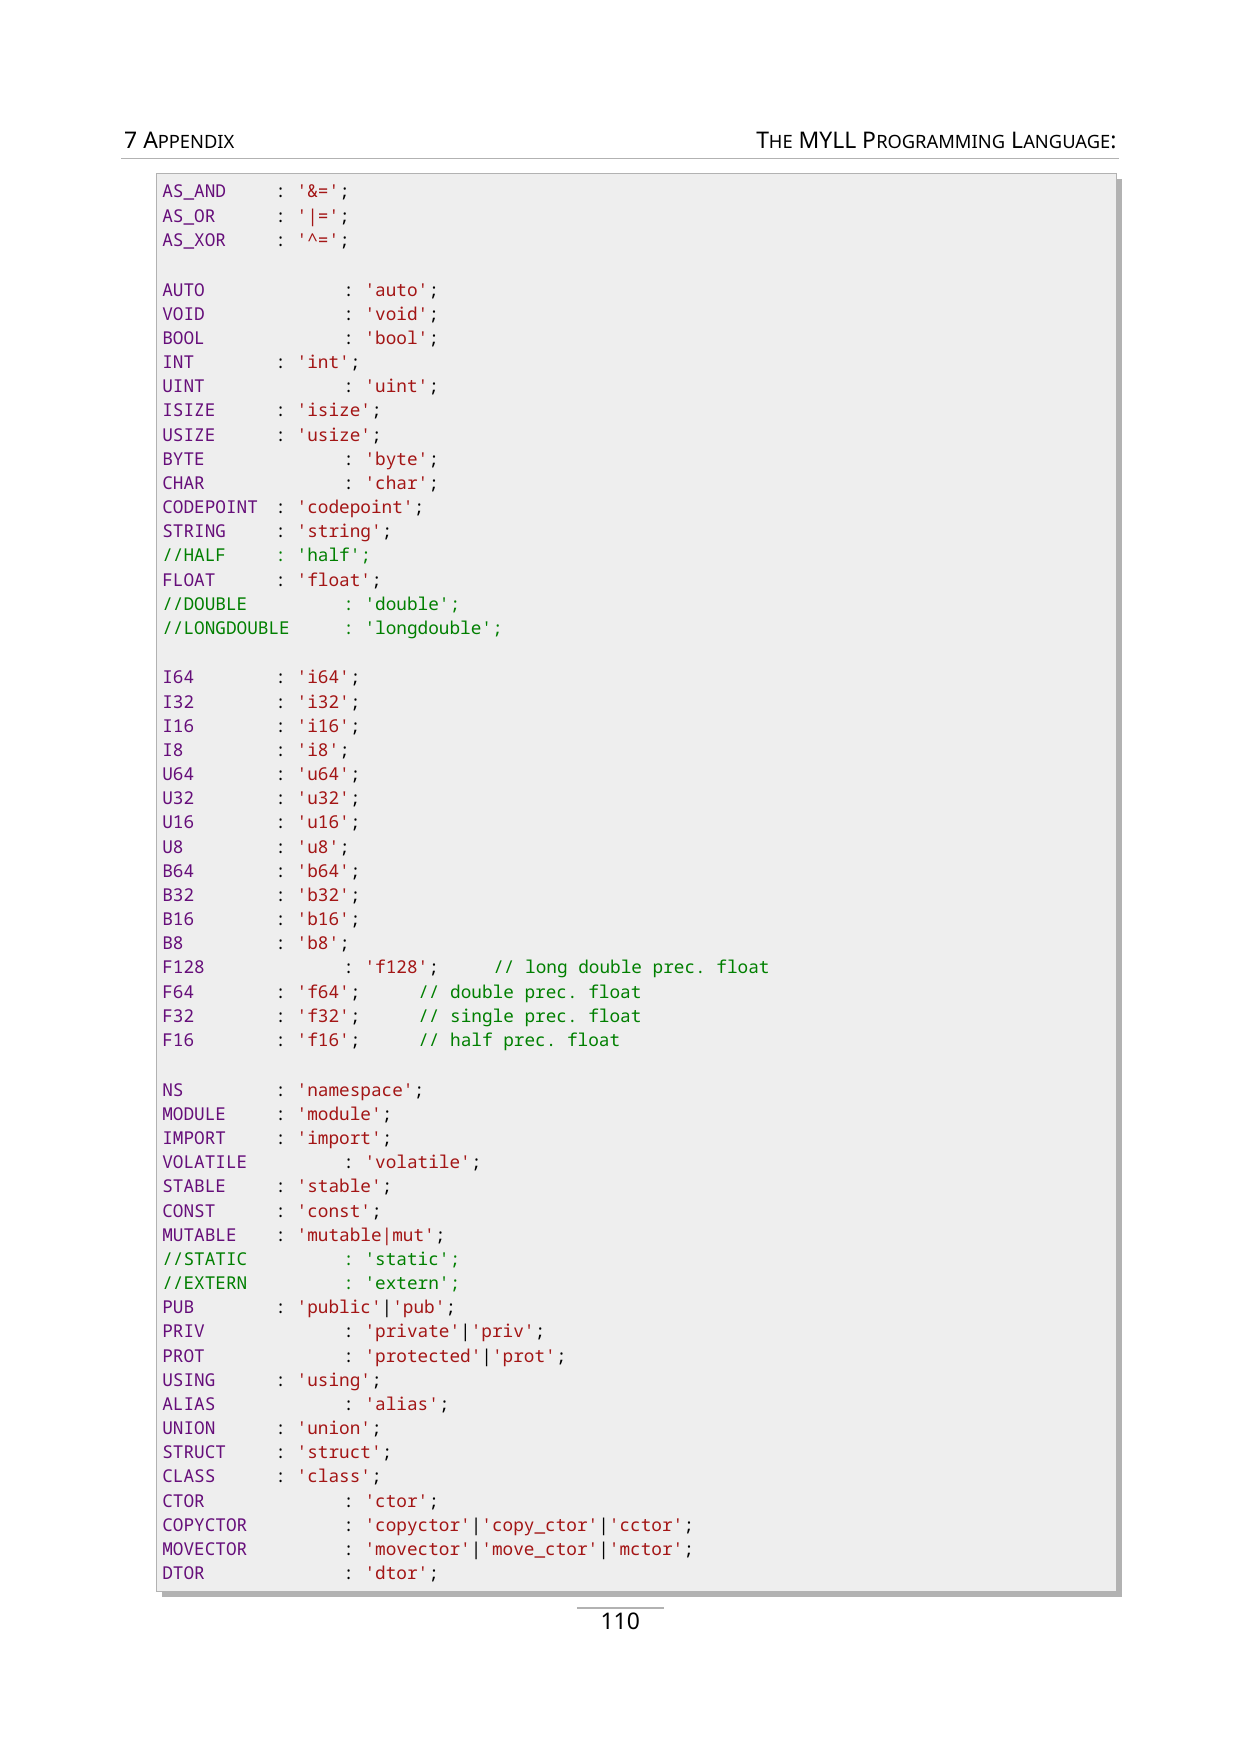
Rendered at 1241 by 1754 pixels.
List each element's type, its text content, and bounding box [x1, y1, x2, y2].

text AS_AND : '&='; AS_OR : '|='; AS_XOR : '^='; AUTO : 'auto'; VOID : 'void'; BOOL : 'bool'; INT : 'int'; UINT : 'uint'; ISIZE : 'isize'; USIZE : 'usize'; BYTE : 'byte'; CHAR : 'char'; CODEPOINT : 'codepoint'; STRING : 'string'; //HALF : 'half'; FLOAT : 'float'; //DOUBLE : 'double'; //LONGDOUBLE : 'longdouble'; I64 : 'i64'; I32 : 'i32'; I16 : 'i16'; I8 : 'i8'; U64 : 'u64'; U32 : 'u32'; U16 : 'u16'; U8 : 'u8'; B64 : 'b64'; B32 : 'b32'; B16 : 'b16'; B8 : 'b8'; F128 : 'f128'; // long double prec. float F64 : 'f64'; // double prec. float F32 : 'f32'; // single prec. float F16 : 'f16'; // half prec. float NS : 'namespace'; MODULE : 'module'; IMPORT : 'import'; VOLATILE : 'volatile'; STABLE : 'stable'; CONST : 'const'; MUTABLE : 'mutable|mut'; //STATIC : 'static'; //EXTERN : 'extern'; PUB : 'public'|'pub'; PRIV : 'private'|'priv'; PROT : 'protected'|'prot'; USING : 'using'; ALIAS : 'alias'; UNION : 'union'; STRUCT : 'struct'; CLASS : 'class'; CTOR : 'ctor'; COPYCTOR : 'copyctor'|'copy_ctor'|'cctor'; MOVECTOR : 'movector'|'move_ctor'|'mctor'; DTOR : 'dtor'; [157, 174, 1116, 1591]
